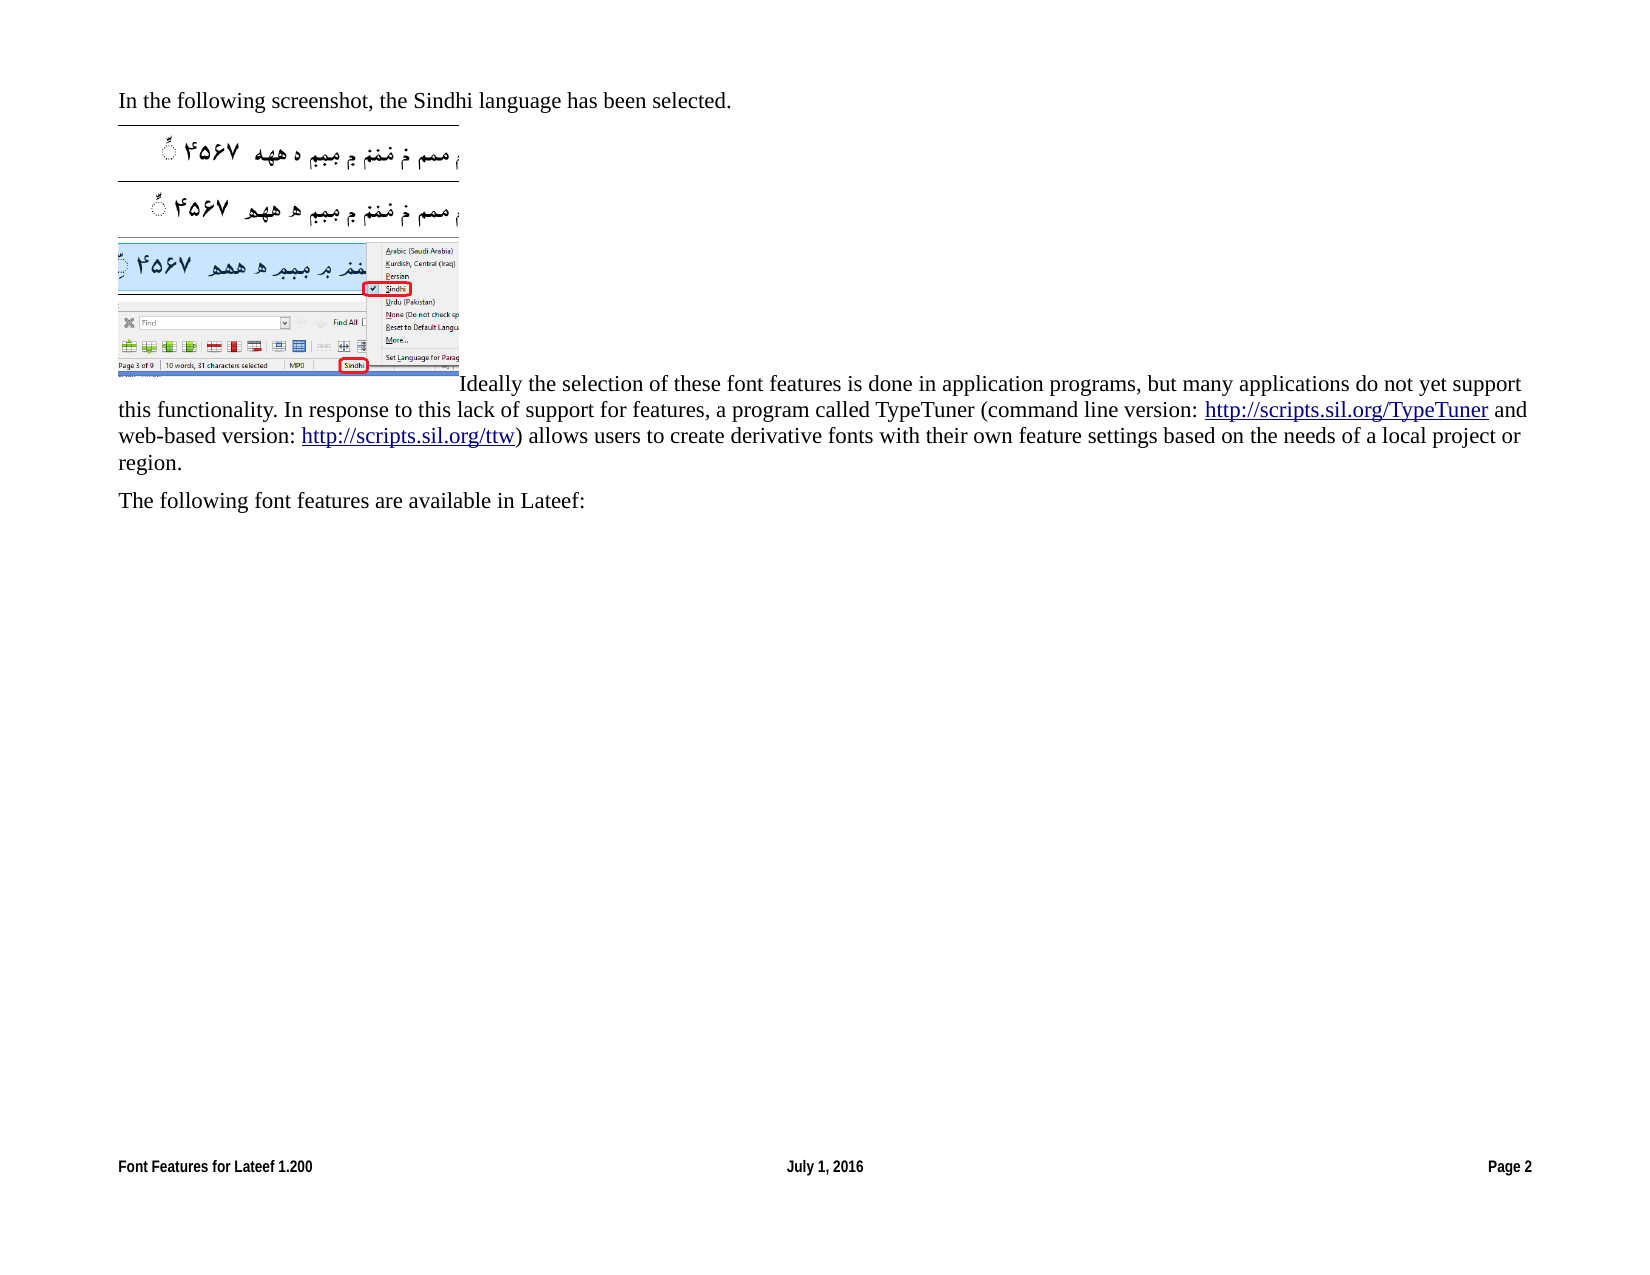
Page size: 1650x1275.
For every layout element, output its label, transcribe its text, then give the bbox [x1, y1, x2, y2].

text Ideally the selection of these font features is done in application programs, but many applications do not yet support this functionality. In response to this lack of support for features, a program called TypeTuner (command line version: http://scripts.sil.org/TypeTuner and web-based version: http://scripts.sil.org/ttw) allows users to create derivative fonts with their own feature settings based on the needs of a local project or region. [118, 370, 1532, 475]
text In the following screenshot, the Sindhi language has been selected. [118, 87, 1532, 113]
text The following font features are available in Lateef: [118, 487, 1532, 513]
picture [118, 125, 459, 377]
